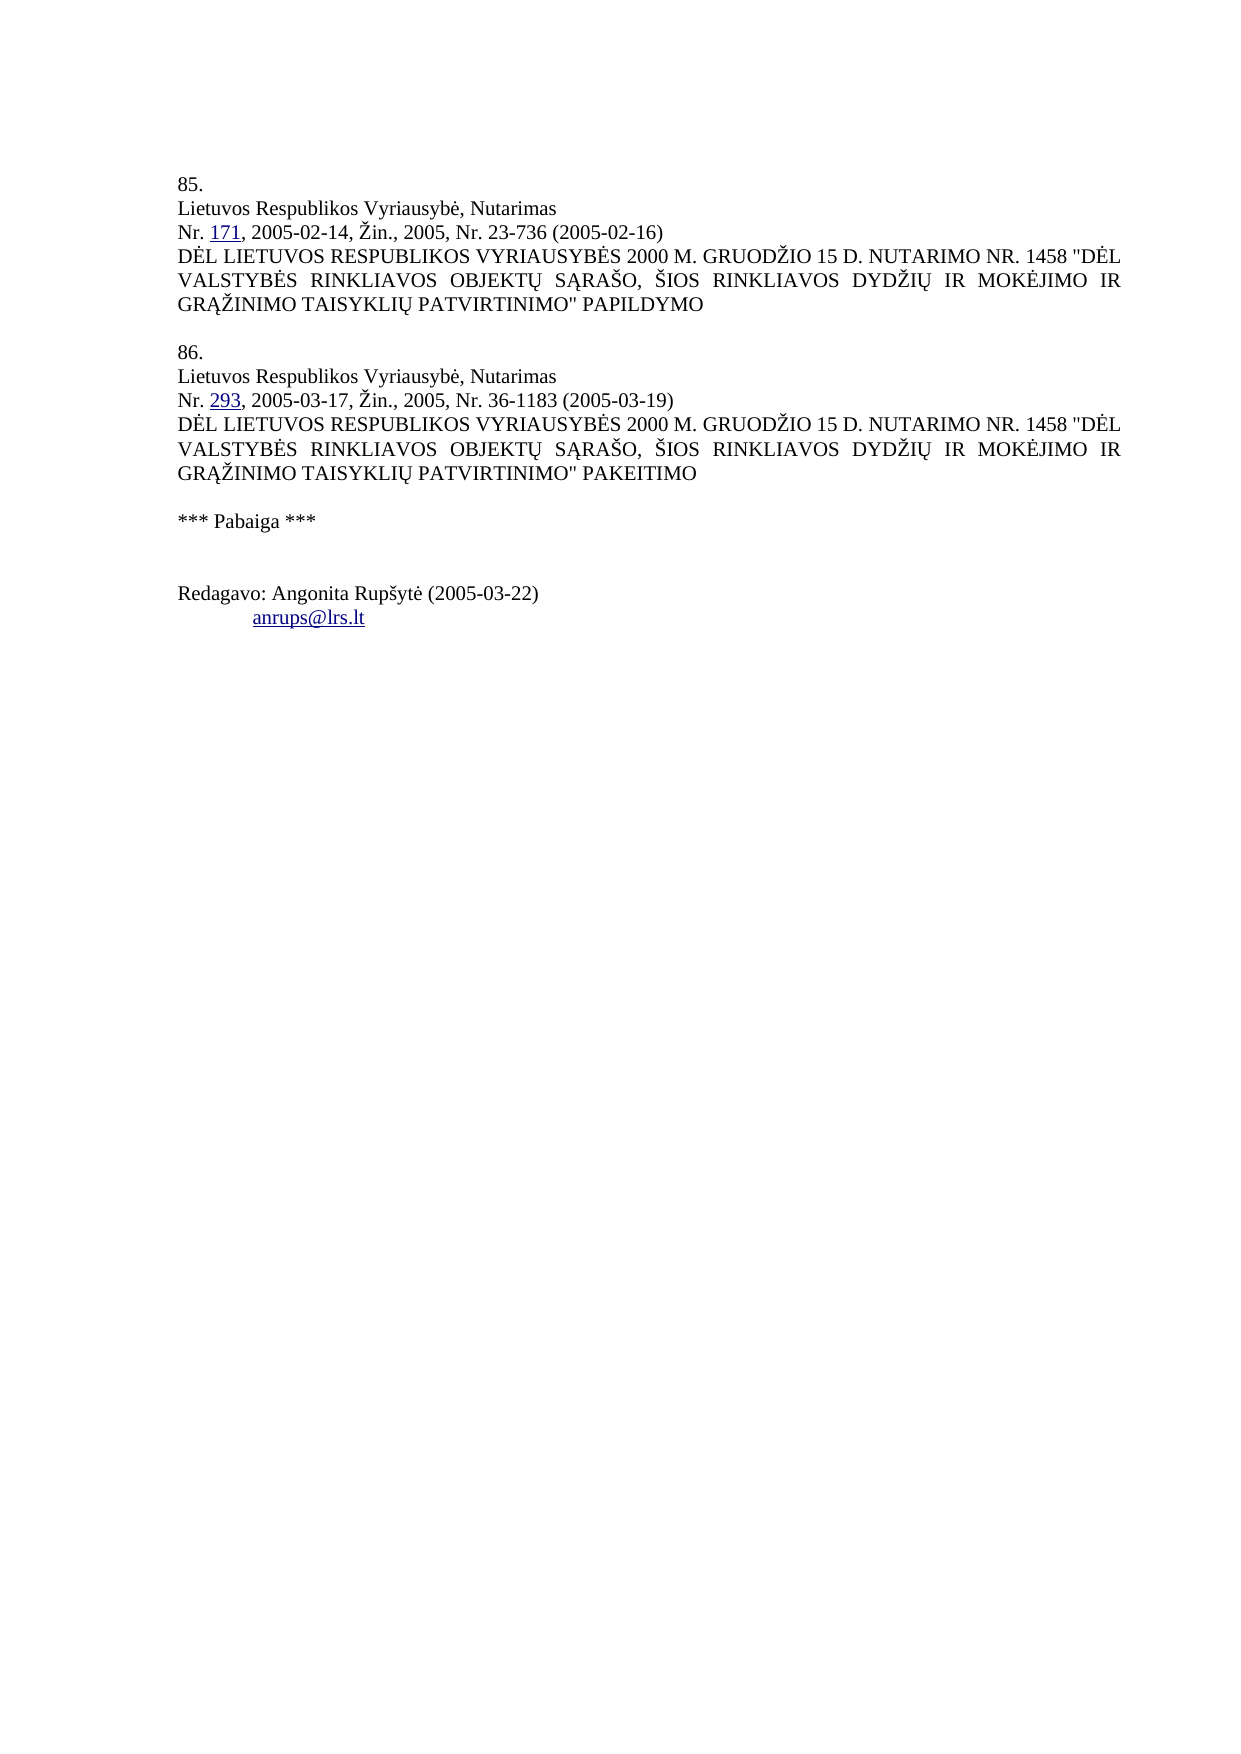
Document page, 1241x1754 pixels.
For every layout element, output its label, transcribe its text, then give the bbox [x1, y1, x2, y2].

text DĖL LIETUVOS RESPUBLIKOS VYRIAUSYBĖS 2000 M. GRUODŽIO 15 D. NUTARIMO NR. 1458 "DĖL VALSTYBĖS RINKLIAVOS OBJEKTŲ SĄRAŠO, ŠIOS RINKLIAVOS DYDŽIŲ IR MOKĖJIMO IR GRĄŽINIMO TAISYKLIŲ PATVIRTINIMO" PAKEITIMO [177, 412, 1122, 484]
text DĖL LIETUVOS RESPUBLIKOS VYRIAUSYBĖS 2000 M. GRUODŽIO 15 D. NUTARIMO NR. 1458 "DĖL VALSTYBĖS RINKLIAVOS OBJEKTŲ SĄRAŠO, ŠIOS RINKLIAVOS DYDŽIŲ IR MOKĖJIMO IR GRĄŽINIMO TAISYKLIŲ PATVIRTINIMO" PAPILDYMO [177, 244, 1122, 316]
text Redagavo: Angonita Rupšytė (2005-03-22) [177, 581, 1122, 605]
text Nr. 171, 2005-02-14, Žin., 2005, Nr. 23-736 (2005-02-16) [177, 220, 1122, 244]
text 85. [177, 172, 1122, 196]
text 86. [177, 340, 1122, 364]
text anrups@lrs.lt [177, 605, 1122, 629]
text Nr. 293, 2005-03-17, Žin., 2005, Nr. 36-1183 (2005-03-19) [177, 388, 1122, 412]
text Lietuvos Respublikos Vyriausybė, Nutarimas [177, 196, 1122, 220]
text Lietuvos Respublikos Vyriausybė, Nutarimas [177, 364, 1122, 388]
text *** Pabaiga *** [177, 509, 1122, 533]
